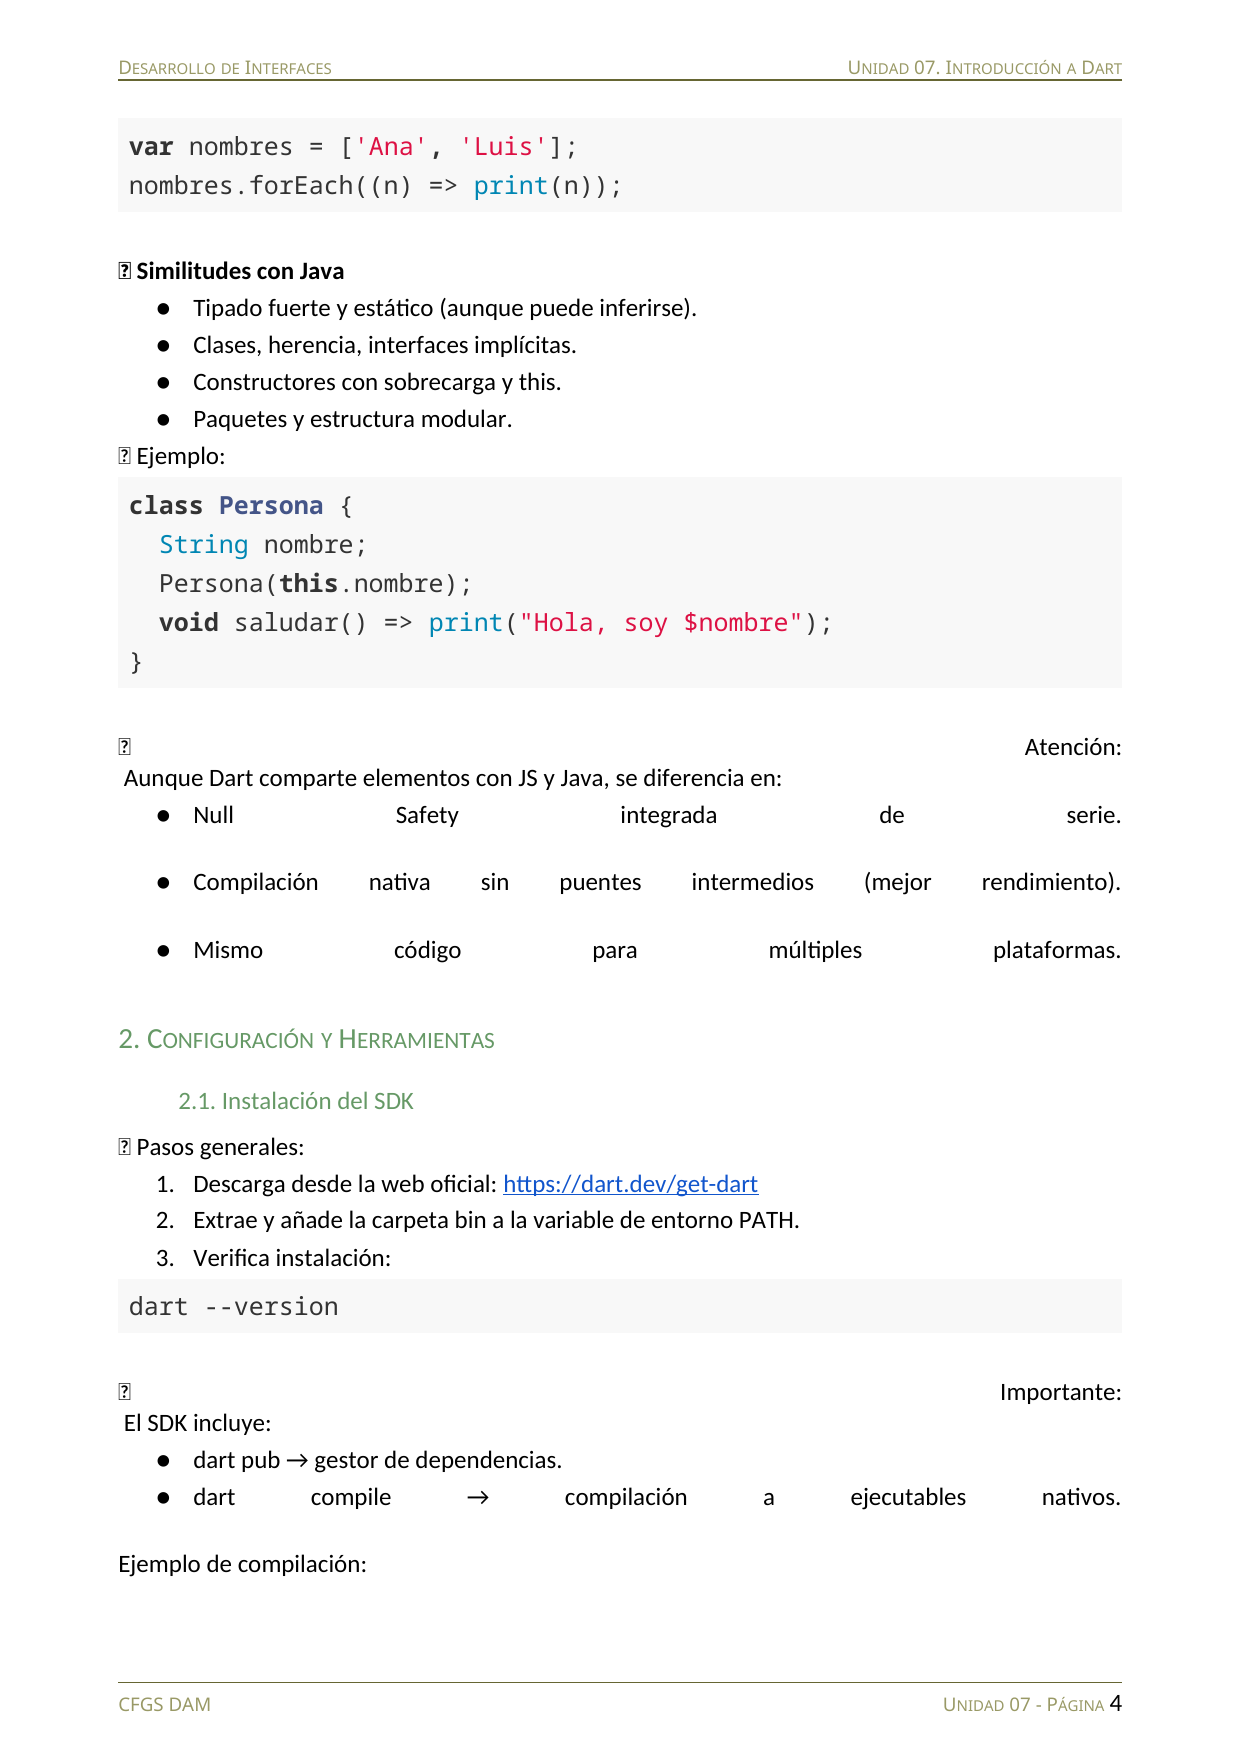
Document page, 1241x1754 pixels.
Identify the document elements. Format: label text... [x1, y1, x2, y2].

subtitle 2. Configuración y Herramientas [118, 1020, 1122, 1055]
text 💬 Similitudes con Java [118, 255, 1122, 286]
text Ejemplo de compilación: [118, 1548, 1122, 1579]
list Mismo código para múltiples plataformas. [156, 934, 1122, 995]
list Compilación nativa sin puentes intermedios (mejor rendimiento). [156, 866, 1122, 927]
text 📖 Importante: El SDK incluye: [118, 1376, 1122, 1437]
text ❕ Atención: Aunque Dart comparte elementos con JS y Java, se diferencia en: [118, 731, 1122, 792]
list Extrae y añade la carpeta bin a la variable de entorno PATH. [156, 1205, 1122, 1235]
table_header dart --version [118, 1279, 1122, 1333]
list Descarga desde la web oficial: https://dart.dev/get-dart [156, 1168, 1122, 1198]
list Paquetes y estructura modular. [156, 403, 1122, 433]
list Constructores con sobrecarga y this. [156, 366, 1122, 396]
list Tipado fuerte y estático (aunque puede inferirse). [156, 292, 1122, 322]
list dart compile → compilación a ejecutables nativos. [156, 1481, 1122, 1542]
list Verifica instalación: [156, 1242, 1122, 1272]
text 📌 Ejemplo: [118, 440, 1122, 470]
list Clases, herencia, interfaces implícitas. [156, 329, 1122, 359]
subtitle 2.1. Instalación del SDK [178, 1085, 1122, 1116]
table_header class Persona { String nombre; Persona(this.nombre); void saludar() => print("Hola, soy $nombre"); } [118, 477, 1122, 688]
table_header var nombres = ['Ana', 'Luis']; nombres.forEach((n) => print(n)); [118, 118, 1122, 212]
list Null Safety integrada de serie. [156, 799, 1122, 860]
list dart pub → gestor de dependencias. [156, 1444, 1122, 1474]
text 🔧 Pasos generales: [118, 1131, 1122, 1161]
